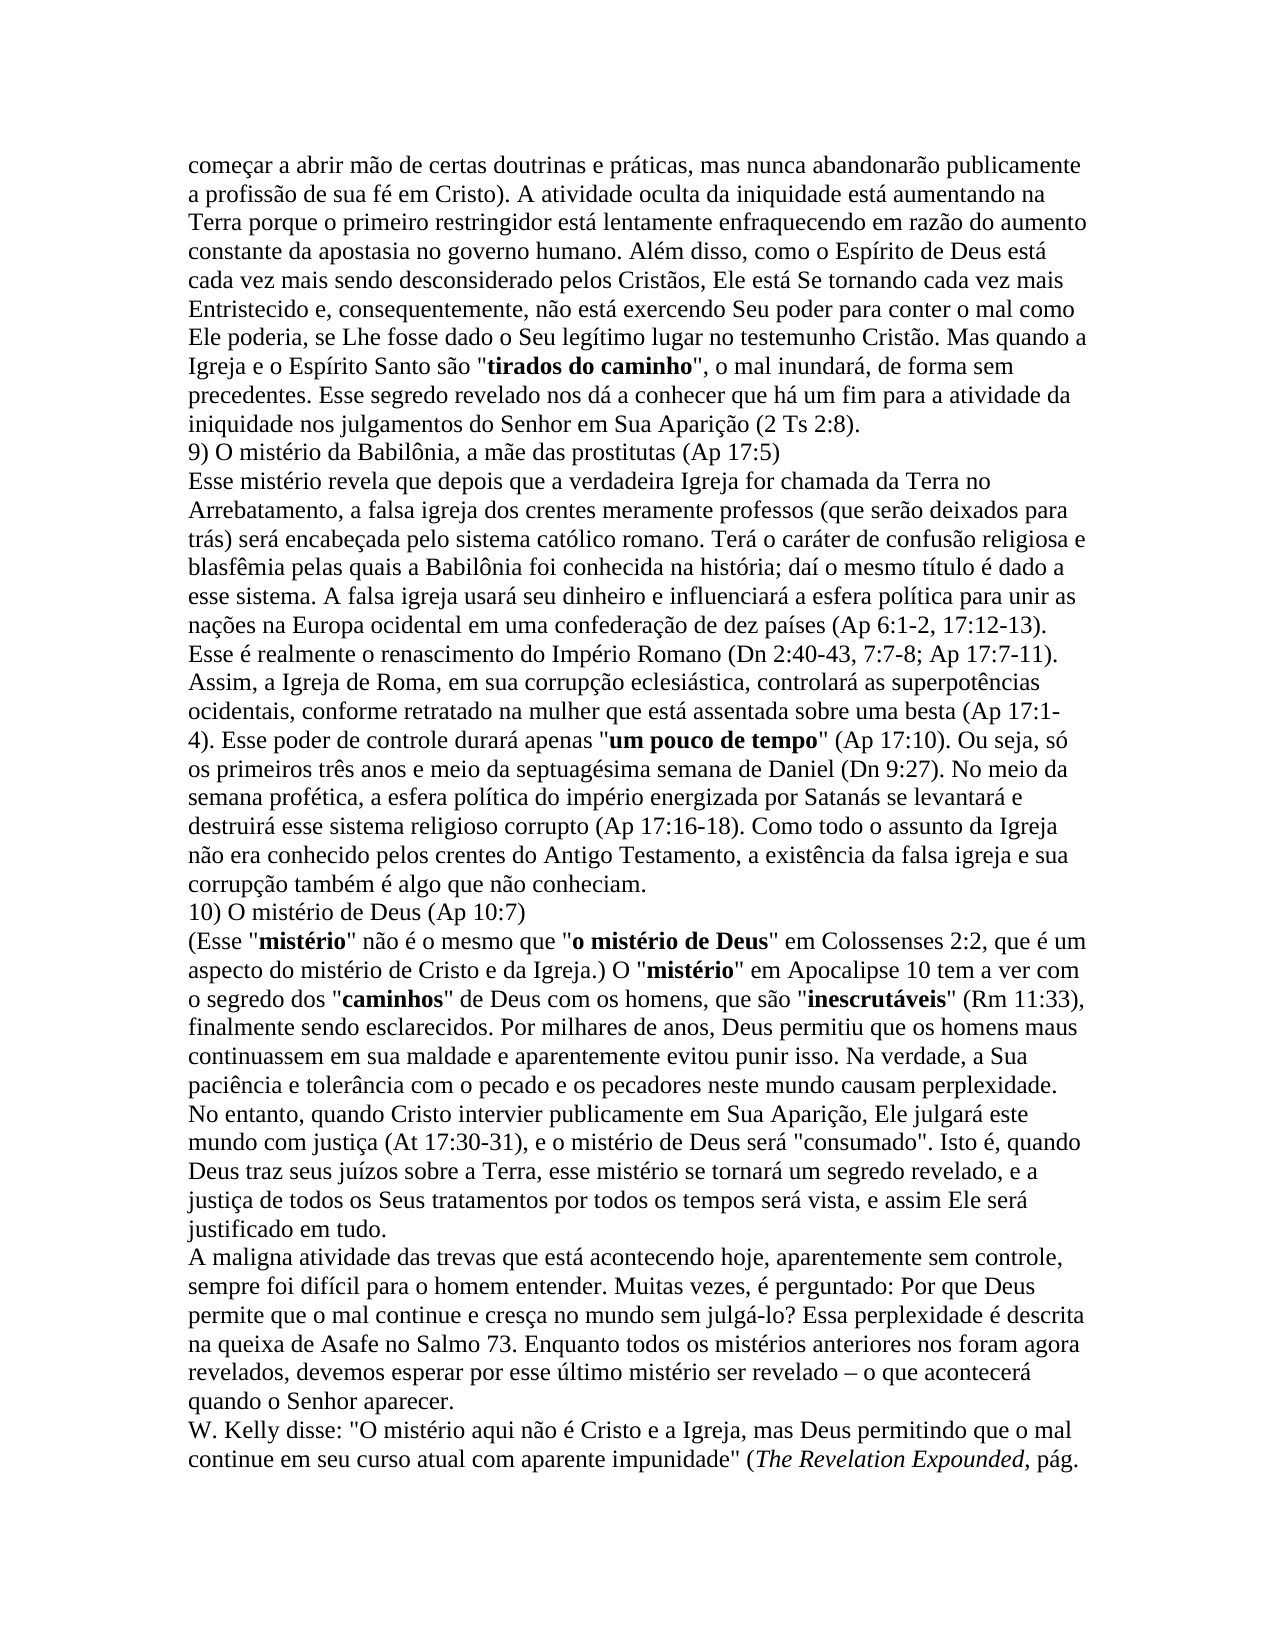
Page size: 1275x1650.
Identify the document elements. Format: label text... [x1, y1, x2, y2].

text (Esse "mistério" não é o mesmo que "o mistério de Deus" em Colossenses 2:2, que é um aspecto do mistério de Cristo e da Igreja.) O "mistério" em Apocalipse 10 tem a ver com o segredo dos "caminhos" de Deus com os homens, que são "inescrutáveis" (Rm 11:33), finalmente sendo esclarecidos. Por milhares de anos, Deus permitiu que os homens maus continuassem em sua maldade e aparentemente evitou punir isso. Na verdade, a Sua paciência e tolerância com o pecado e os pecadores neste mundo causam perplexidade. No entanto, quando Cristo intervier publicamente em Sua Aparição, Ele julgará este mundo com justiça (At 17:30-31), e o mistério de Deus será "consumado". Isto é, quando Deus traz seus juízos sobre a Terra, esse mistério se tornará um segredo revelado, e a justiça de todos os Seus tratamentos por todos os tempos será vista, e assim Ele será justificado em tudo. [188, 926, 1087, 1242]
text W. Kelly disse: "O mistério aqui não é Cristo e a Igreja, mas Deus permitindo que o mal continue em seu curso atual com aparente impunidade" (The Revelation Expounded, pág. [188, 1415, 1087, 1472]
text A maligna atividade das trevas que está acontecendo hoje, aparentemente sem controle, sempre foi difícil para o homem entender. Muitas vezes, é perguntado: Por que Deus permite que o mal continue e cresça no mundo sem julgá-lo? Essa perplexidade é descrita na queixa de Asafe no Salmo 73. Enquanto todos os mistérios anteriores nos foram agora revelados, devemos esperar por esse último mistério ser revelado – o que acontecerá quando o Senhor aparecer. [188, 1242, 1087, 1415]
text 9) O mistério da Babilônia, a mãe das prostitutas (Ap 17:5) [188, 437, 1087, 466]
text começar a abrir mão de certas doutrinas e práticas, mas nunca abandonarão publicamente a profissão de sua fé em Cristo). A atividade oculta da iniquidade está aumentando na Terra porque o primeiro restringidor está lentamente enfraquecendo em razão do aumento constante da apostasia no governo humano. Além disso, como o Espírito de Deus está cada vez mais sendo desconsiderado pelos Cristãos, Ele está Se tornando cada vez mais Entristecido e, consequentemente, não está exercendo Seu poder para conter o mal como Ele poderia, se Lhe fosse dado o Seu legítimo lugar no testemunho Cristão. Mas quando a Igreja e o Espírito Santo são "tirados do caminho", o mal inundará, de forma sem precedentes. Esse segredo revelado nos dá a conhecer que há um fim para a atividade da iniquidade nos julgamentos do Senhor em Sua Aparição (2 Ts 2:8). [188, 150, 1087, 437]
text Esse mistério revela que depois que a verdadeira Igreja for chamada da Terra no Arrebatamento, a falsa igreja dos crentes meramente professos (que serão deixados para trás) será encabeçada pelo sistema católico romano. Terá o caráter de confusão religiosa e blasfêmia pelas quais a Babilônia foi conhecida na história; daí o mesmo título é dado a esse sistema. A falsa igreja usará seu dinheiro e influenciará a esfera política para unir as nações na Europa ocidental em uma confederação de dez países (Ap 6:1-2, 17:12-13). Esse é realmente o renascimento do Império Romano (Dn 2:40-43, 7:7-8; Ap 17:7-11). Assim, a Igreja de Roma, em sua corrupção eclesiástica, controlará as superpotências ocidentais, conforme retratado na mulher que está assentada sobre uma besta (Ap 17:1-4). Esse poder de controle durará apenas "um pouco de tempo" (Ap 17:10). Ou seja, só os primeiros três anos e meio da septuagésima semana de Daniel (Dn 9:27). No meio da semana profética, a esfera política do império energizada por Satanás se levantará e destruirá esse sistema religioso corrupto (Ap 17:16-18). Como todo o assunto da Igreja não era conhecido pelos crentes do Antigo Testamento, a existência da falsa igreja e sua corrupção também é algo que não conheciam. [188, 466, 1087, 897]
text 10) O mistério de Deus (Ap 10:7) [188, 897, 1087, 926]
